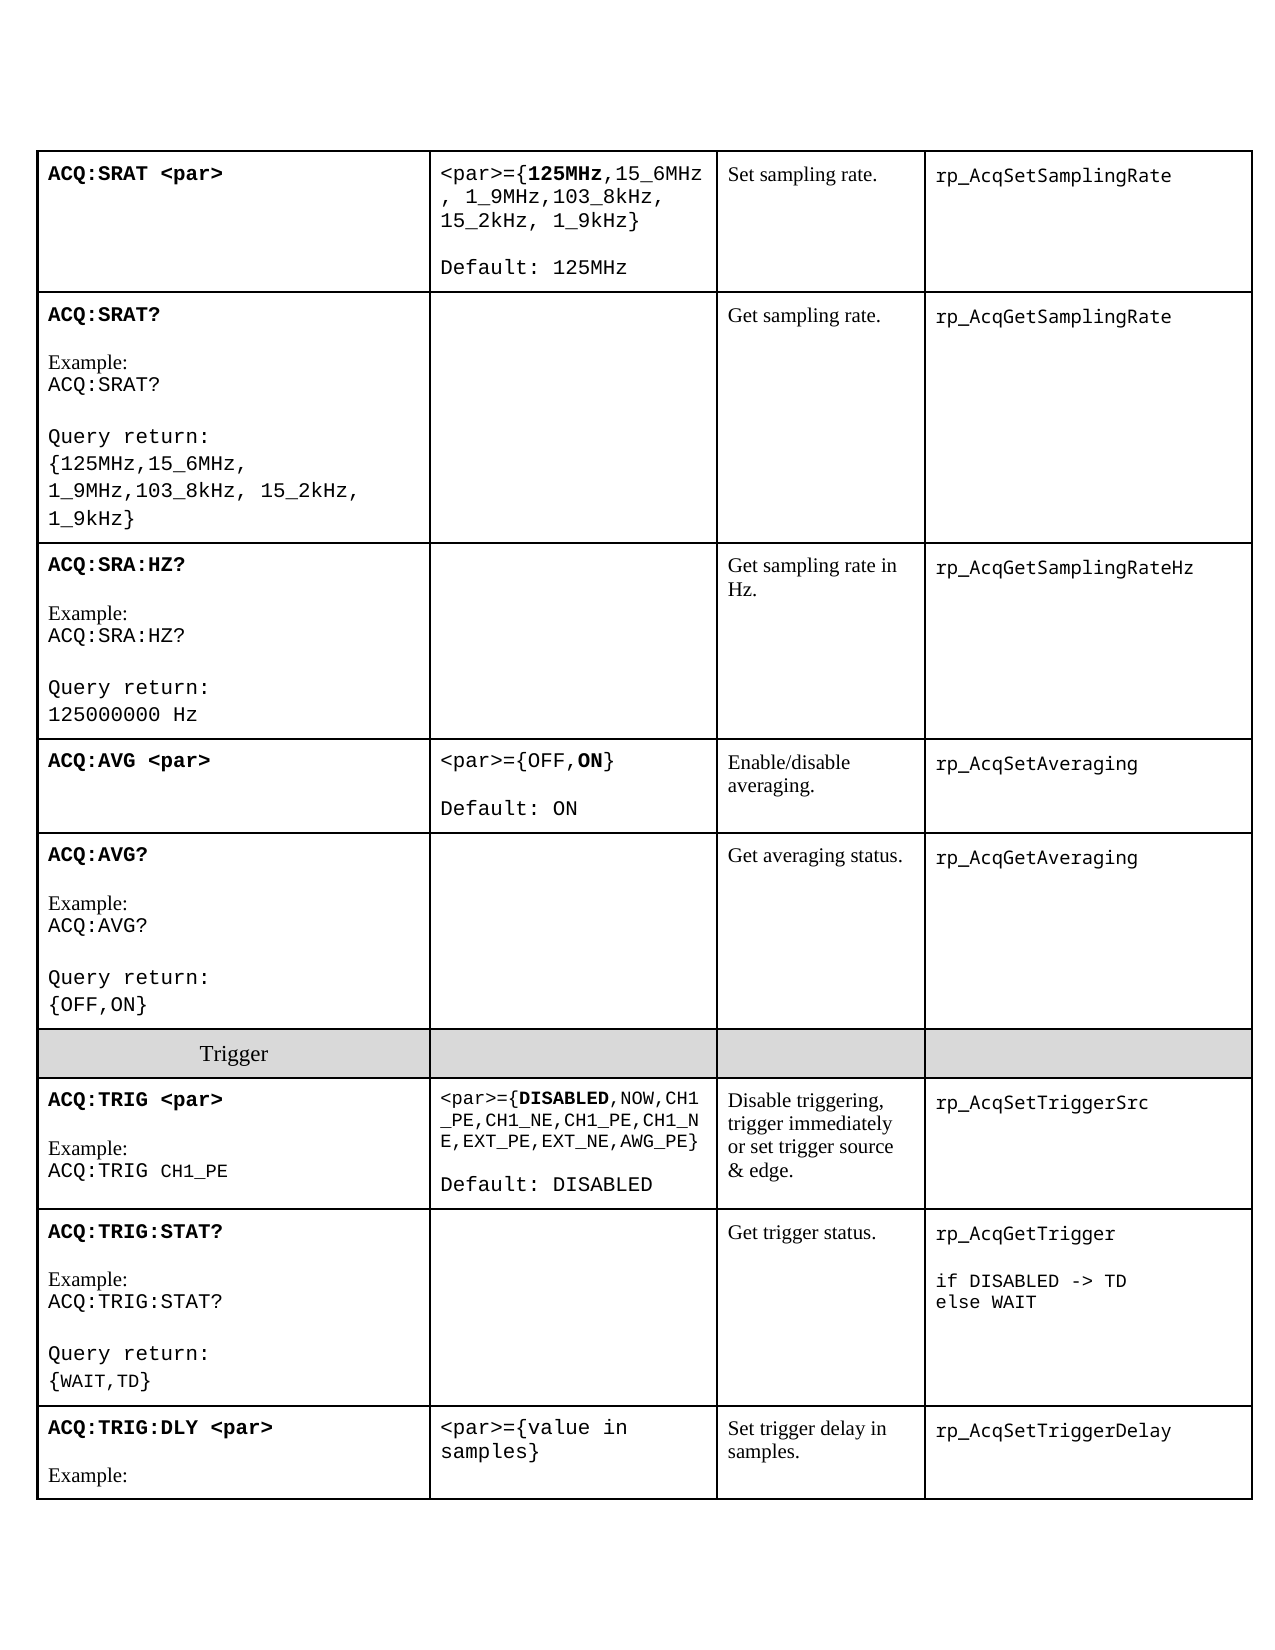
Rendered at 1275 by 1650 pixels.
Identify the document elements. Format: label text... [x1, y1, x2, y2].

table_cell rp_AcqGetSamplingRateHz [926, 544, 1251, 738]
table_cell [431, 544, 716, 738]
table_cell Trigger [39, 1030, 429, 1077]
table_cell Get sampling rate in Hz. [718, 544, 924, 738]
table_cell ACQ:SRAT <par> [39, 152, 429, 291]
table_cell rp_AcqSetTriggerDelay [926, 1407, 1251, 1498]
table_cell [431, 1210, 716, 1404]
table_cell [431, 1030, 716, 1077]
table_cell <par>={125MHz,15_6MHz, 1_9MHz,103_8kHz, 15_2kHz, 1_9kHz} Default: 125MHz [431, 152, 716, 291]
table_cell rp_AcqGetSamplingRate [926, 293, 1251, 542]
table_cell Get sampling rate. [718, 293, 924, 542]
table_cell Get averaging status. [718, 834, 924, 1028]
table_cell rp_AcqGetTrigger if DISABLED -> TD else WAIT [926, 1210, 1251, 1404]
table_cell <par>={value in samples} [431, 1407, 716, 1498]
table_cell Set sampling rate. [718, 152, 924, 291]
table_cell Get trigger status. [718, 1210, 924, 1404]
table_cell Enable/disable averaging. [718, 740, 924, 832]
table_cell [926, 1030, 1251, 1077]
table_cell <par>={DISABLED,NOW,CH1_PE,CH1_NE,CH1_PE,CH1_NE,EXT_PE,EXT_NE,AWG_PE} Default: DISABLED [431, 1079, 716, 1208]
table_cell [431, 293, 716, 542]
table_cell rp_AcqGetAveraging [926, 834, 1251, 1028]
table_cell rp_AcqSetAveraging [926, 740, 1251, 832]
table_cell ACQ:AVG <par> [39, 740, 429, 832]
table_cell rp_AcqSetTriggerSrc [926, 1079, 1251, 1208]
table_cell Set trigger delay in samples. [718, 1407, 924, 1498]
table_cell ACQ:AVG? Example: ACQ:AVG? Query return: {OFF,ON} [39, 834, 429, 1028]
table_cell rp_AcqSetSamplingRate [926, 152, 1251, 291]
table_cell ACQ:TRIG:STAT? Example: ACQ:TRIG:STAT? Query return: {WAIT,TD} [39, 1210, 429, 1404]
table_cell ACQ:SRAT? Example: ACQ:SRAT? Query return: {125MHz,15_6MHz, 1_9MHz,103_8kHz, 15_2kHz, 1_9kHz} [39, 293, 429, 542]
table_cell ACQ:TRIG:DLY <par> Example: [39, 1407, 429, 1498]
table_cell <par>={OFF,ON} Default: ON [431, 740, 716, 832]
table_cell [431, 834, 716, 1028]
table_cell ACQ:SRA:HZ? Example: ACQ:SRA:HZ? Query return: 125000000 Hz [39, 544, 429, 738]
table_cell Disable triggering, trigger immediately or set trigger source & edge. [718, 1079, 924, 1208]
table_cell ACQ:TRIG <par> Example: ACQ:TRIG CH1_PE [39, 1079, 429, 1208]
table_cell [718, 1030, 924, 1077]
